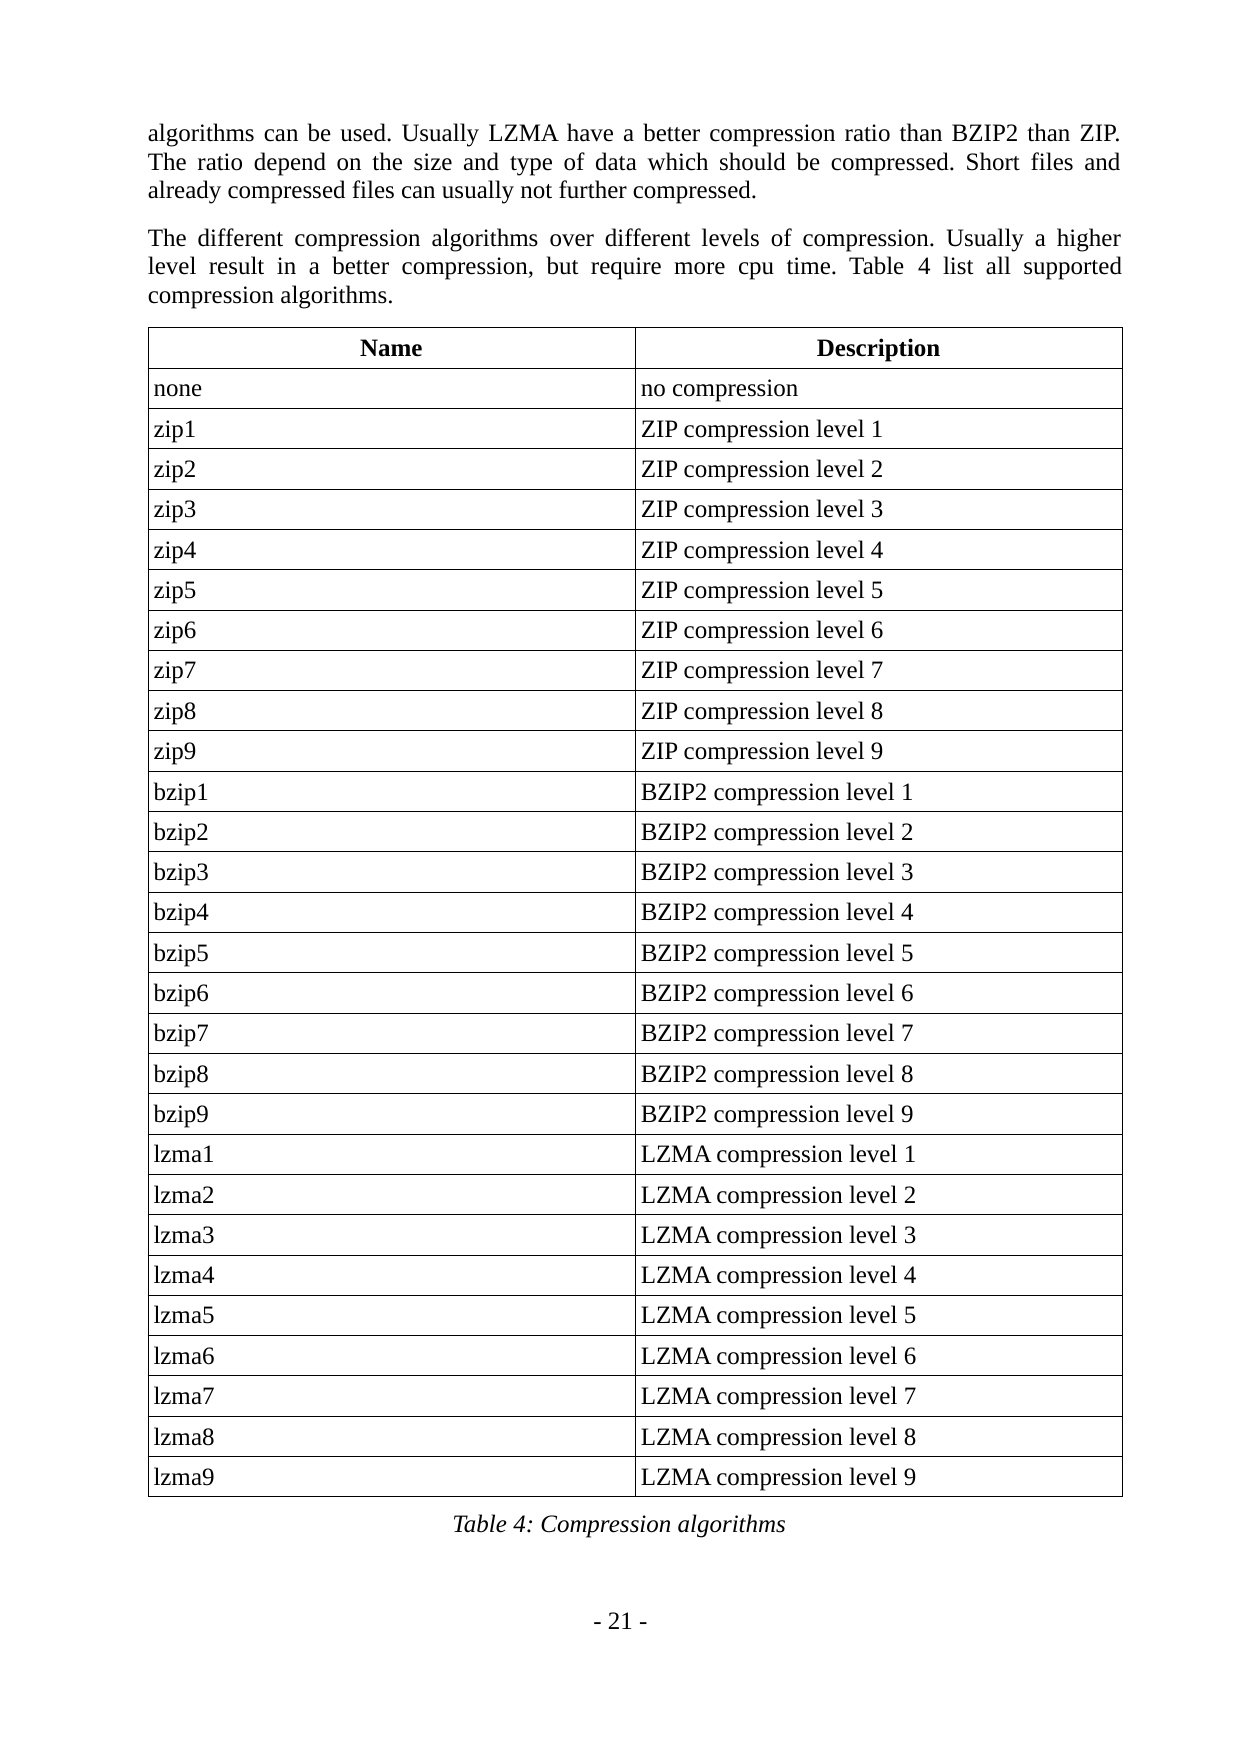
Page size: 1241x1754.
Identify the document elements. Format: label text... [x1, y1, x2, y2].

table_cell BZIP2 compression level 5 [636, 933, 1122, 972]
table_cell bzip2 [149, 812, 635, 851]
table_header Description [636, 328, 1122, 368]
table_cell lzma1 [149, 1135, 635, 1174]
table_cell bzip1 [149, 772, 635, 811]
table_cell bzip6 [149, 973, 635, 1013]
table_cell zip6 [149, 611, 635, 650]
table_cell zip3 [149, 490, 635, 529]
table_header Name [149, 328, 635, 368]
table_cell BZIP2 compression level 6 [636, 973, 1122, 1013]
table_cell BZIP2 compression level 2 [636, 812, 1122, 851]
table_cell LZMA compression level 1 [636, 1135, 1122, 1174]
table_cell BZIP2 compression level 7 [636, 1014, 1122, 1053]
table_cell no compression [636, 369, 1122, 408]
table_cell ZIP compression level 6 [636, 611, 1122, 650]
table_cell LZMA compression level 5 [636, 1296, 1122, 1335]
table_cell zip8 [149, 691, 635, 730]
table_cell BZIP2 compression level 3 [636, 852, 1122, 892]
table_cell bzip3 [149, 852, 635, 892]
table_cell none [149, 369, 635, 408]
table_cell lzma3 [149, 1215, 635, 1254]
table_cell ZIP compression level 7 [636, 651, 1122, 690]
table_cell BZIP2 compression level 1 [636, 772, 1122, 811]
table_cell lzma6 [149, 1336, 635, 1375]
table_cell ZIP compression level 1 [636, 409, 1122, 448]
table_cell LZMA compression level 9 [636, 1457, 1122, 1496]
table_cell ZIP compression level 5 [636, 570, 1122, 609]
text algorithms can be used. Usually LZMA have a better compression ratio than BZIP2 than ZIP. The ratio depend on the size and type of data which should be compressed. Short files and already compressed files can usually not further compressed. [148, 118, 1122, 204]
table_cell LZMA compression level 4 [636, 1256, 1122, 1295]
table_cell ZIP compression level 3 [636, 490, 1122, 529]
table_cell zip2 [149, 449, 635, 488]
table_cell lzma2 [149, 1175, 635, 1214]
table_cell zip5 [149, 570, 635, 609]
table_cell lzma9 [149, 1457, 635, 1496]
table_cell BZIP2 compression level 9 [636, 1094, 1122, 1133]
table_cell BZIP2 compression level 4 [636, 893, 1122, 932]
table_cell BZIP2 compression level 8 [636, 1054, 1122, 1093]
table_cell zip7 [149, 651, 635, 690]
table_cell ZIP compression level 2 [636, 449, 1122, 488]
table_cell LZMA compression level 7 [636, 1376, 1122, 1416]
table_cell lzma8 [149, 1417, 635, 1456]
table_cell lzma5 [149, 1296, 635, 1335]
table_cell LZMA compression level 6 [636, 1336, 1122, 1375]
table_cell bzip5 [149, 933, 635, 972]
table_cell bzip9 [149, 1094, 635, 1133]
table_cell LZMA compression level 2 [636, 1175, 1122, 1214]
table_cell zip1 [149, 409, 635, 448]
table_cell LZMA compression level 8 [636, 1417, 1122, 1456]
table_cell zip4 [149, 530, 635, 569]
table_cell lzma4 [149, 1256, 635, 1295]
table_cell LZMA compression level 3 [636, 1215, 1122, 1254]
table_cell ZIP compression level 8 [636, 691, 1122, 730]
table_cell bzip4 [149, 893, 635, 932]
table_cell ZIP compression level 9 [636, 731, 1122, 771]
text Table 4: Compression algorithms [118, 1509, 1122, 1538]
table_cell zip9 [149, 731, 635, 771]
table_cell lzma7 [149, 1376, 635, 1416]
table_cell bzip8 [149, 1054, 635, 1093]
text The different compression algorithms over different levels of compression. Usually a higher level result in a better compression, but require more cpu time. Table 4 list all supported compression algorithms. [148, 223, 1122, 309]
table_cell ZIP compression level 4 [636, 530, 1122, 569]
table_cell bzip7 [149, 1014, 635, 1053]
